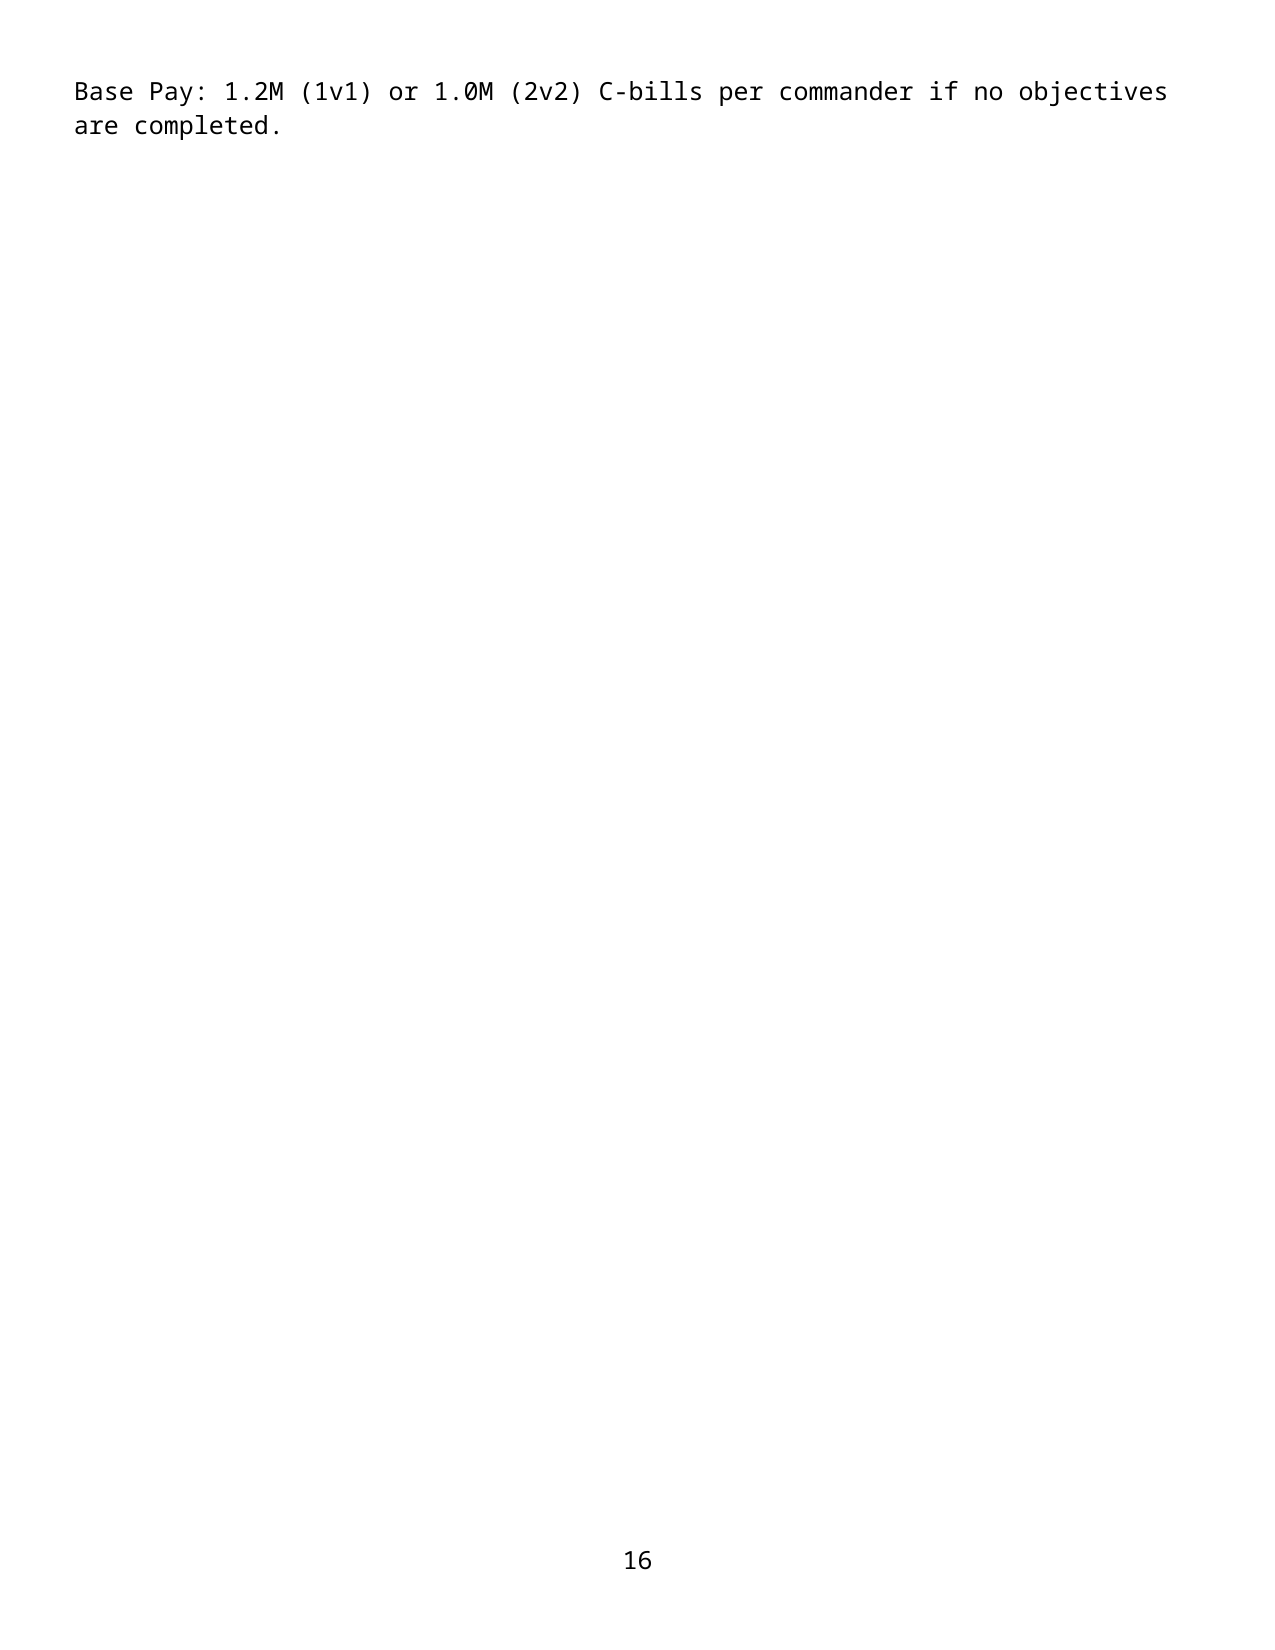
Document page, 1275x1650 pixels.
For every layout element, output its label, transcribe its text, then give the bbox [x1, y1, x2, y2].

text Base Pay: 1.2M (1v1) or 1.0M (2v2) C-bills per commander if no objectives are completed. [73, 73, 1201, 142]
